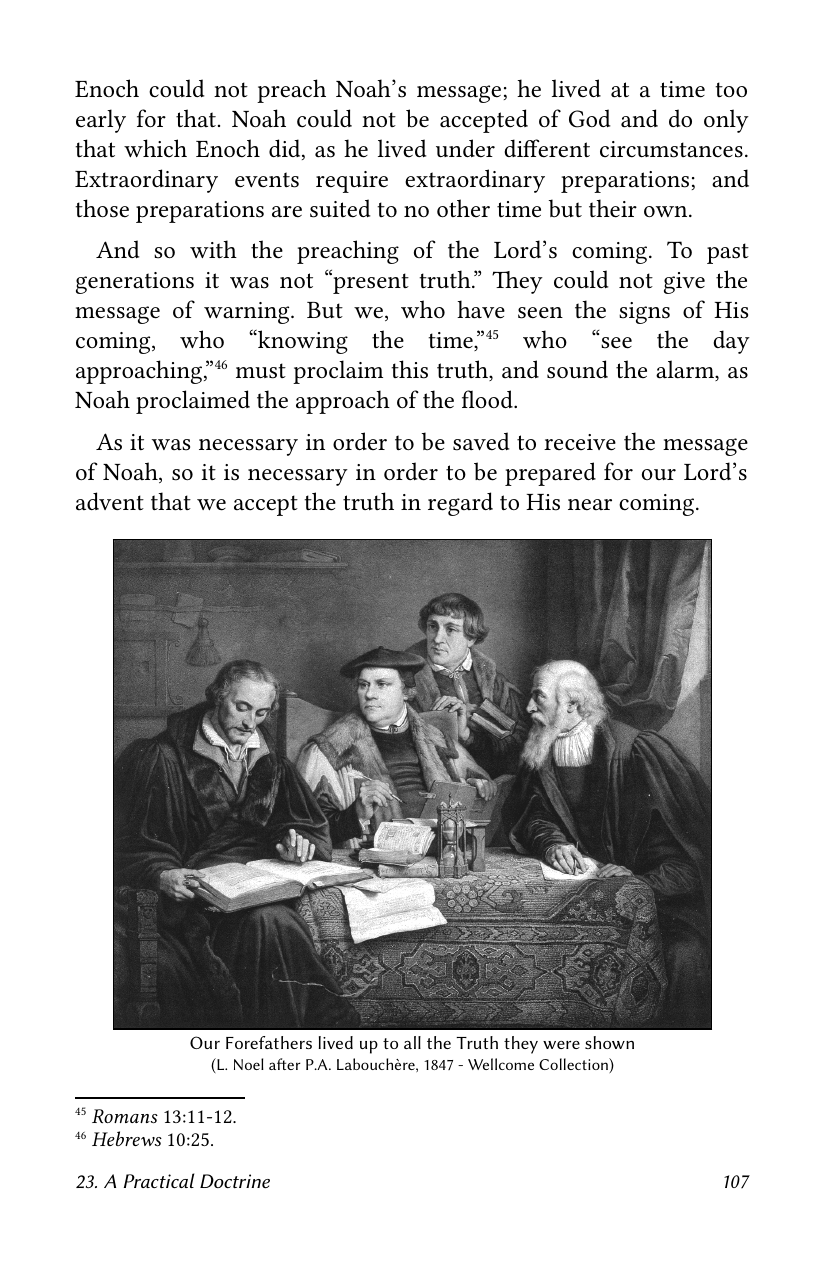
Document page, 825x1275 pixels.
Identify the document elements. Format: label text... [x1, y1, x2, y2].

picture [114, 540, 711, 1028]
text (L. Noel after P.A. Labouchère, 1847 - Wellcome Collection) [112, 1053, 712, 1074]
text Our Forefathers lived up to all the Truth they were shown [112, 540, 712, 1053]
text As it was necessary in order to be saved to receive the message of Noah, so it is necessary in order to be prepared for our Lord’s advent that we accept the truth in regard to His near coming. [75, 428, 750, 516]
text And so with the preaching of the Lord’s coming. To past generations it was not “present truth.” They could not give the message of warning. But we, who have seen the signs of His coming, who “knowing the time,” who “see the day approaching,” must proclaim this truth, and sound the alarm, as Noah proclaimed the approach of the flood. [75, 237, 750, 414]
text Hebrews 10:25. [75, 1128, 750, 1152]
text Enoch could not preach Noah’s message; he lived at a time too early for that. Noah could not be accepted of God and do only that which Enoch did, as he lived under different circumstances. Extraordinary events require extraordinary preparations; and those preparations are suited to no other time but their own. [75, 75, 750, 223]
text Romans 13:11-12. [75, 1104, 750, 1128]
